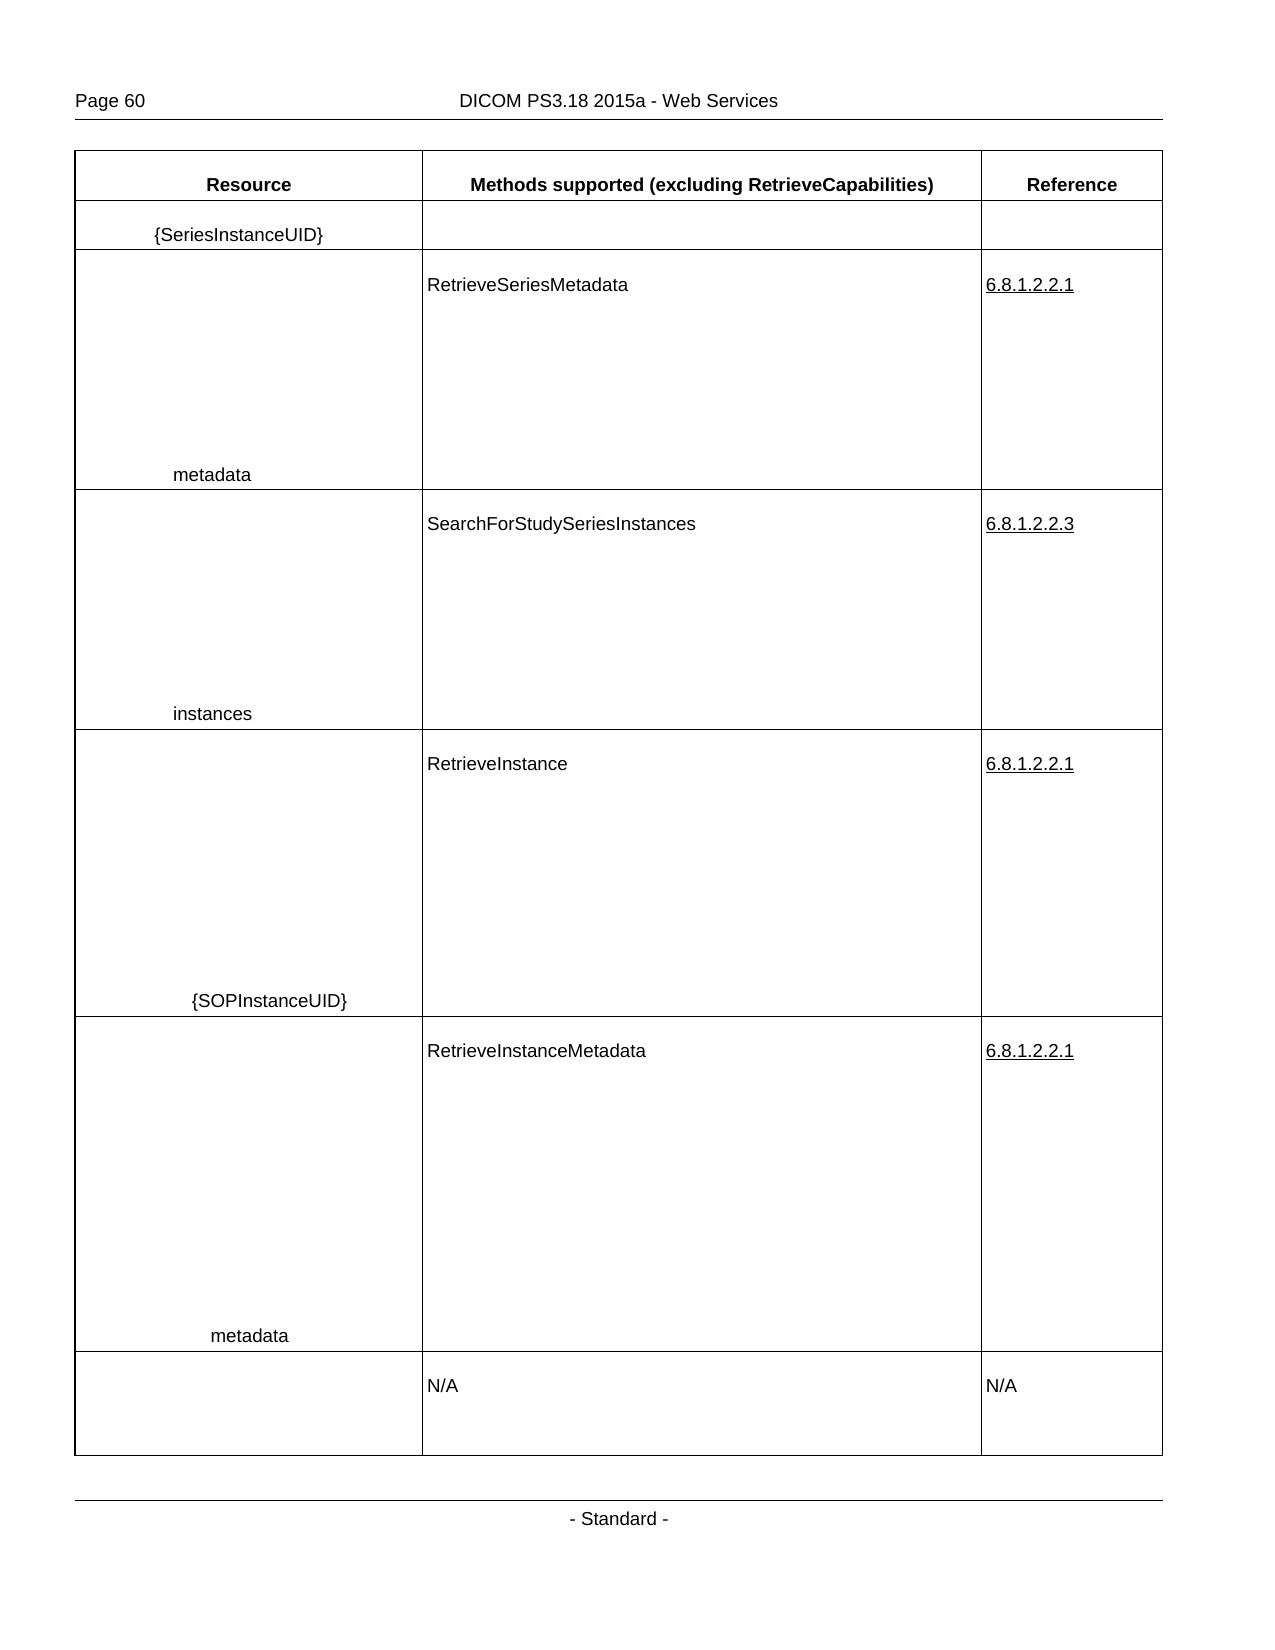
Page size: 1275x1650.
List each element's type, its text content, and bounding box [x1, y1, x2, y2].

table_cell SearchForStudySeriesInstances [423, 490, 981, 729]
table_header Methods supported (excluding RetrieveCapabilities) [423, 151, 981, 200]
table_cell metadata [76, 250, 422, 489]
table_header Reference [982, 151, 1162, 200]
table_cell {SeriesInstanceUID} [76, 201, 422, 249]
table_cell [76, 1352, 422, 1455]
table_cell RetrieveInstanceMetadata [423, 1017, 981, 1351]
table_cell 6.8.1.2.2.1 [982, 730, 1162, 1016]
table_cell N/A [423, 1352, 981, 1455]
table_cell 6.8.1.2.2.3 [982, 490, 1162, 729]
table_cell 6.8.1.2.2.1 [982, 250, 1162, 489]
table_cell 6.8.1.2.2.1 [982, 1017, 1162, 1351]
table_cell N/A [982, 1352, 1162, 1455]
table_cell RetrieveSeriesMetadata [423, 250, 981, 489]
table_cell instances [76, 490, 422, 729]
table_cell [423, 201, 981, 249]
table_cell metadata [76, 1017, 422, 1351]
table_header Resource [76, 151, 422, 200]
table_cell {SOPInstanceUID} [76, 730, 422, 1016]
table_cell [982, 201, 1162, 249]
table_cell RetrieveInstance [423, 730, 981, 1016]
